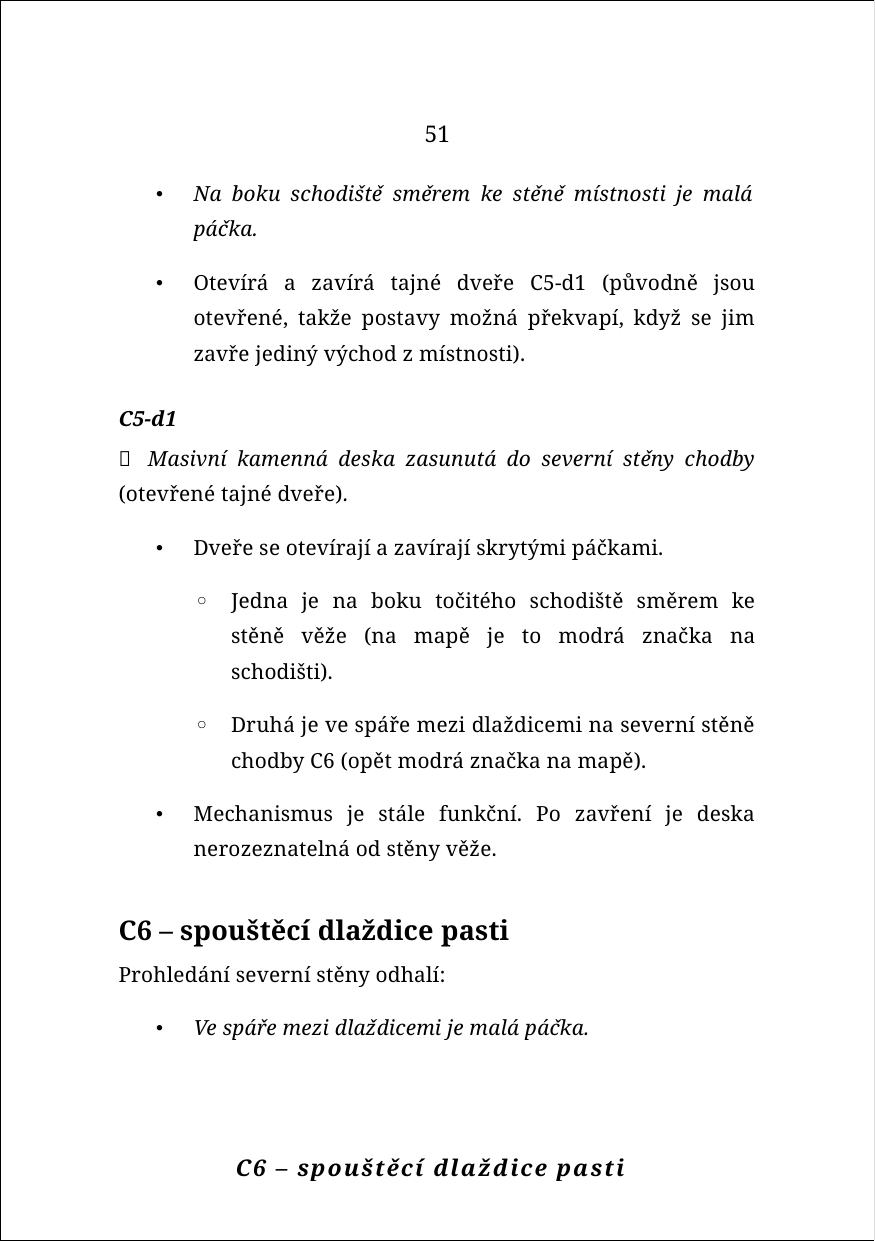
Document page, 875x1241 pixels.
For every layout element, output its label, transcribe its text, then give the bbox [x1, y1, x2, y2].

list Na boku schodiště směrem ke stěně místnosti je malá páčka. [156, 179, 756, 243]
list Jedna je na boku točitého schodiště směrem ke stěně věže (na mapě je to modrá značka na schodišti). [193, 586, 756, 685]
list Mechanismus je stále funkční. Po zavření je deska nerozeznatelná od stěny věže. [156, 799, 756, 863]
list Dveře se otevírají a zavírají skrytými páčkami. [156, 533, 756, 561]
text Prohledání severní stěny odhalí: [118, 960, 756, 988]
subtitle C5-d1 [118, 404, 756, 432]
subtitle C6 – spouštěcí dlaždice pasti [118, 911, 756, 948]
list Ve spáře mezi dlaždicemi je malá páčka. [156, 1013, 756, 1042]
text 🚪 Masivní kamenná deska zasunutá do severní stěny chodby (otevřené tajné dveře). [118, 444, 756, 508]
list Otevírá a zavírá tajné dveře C5-d1 (původně jsou otevřené, takže postavy možná překvapí, když se jim zavře jediný východ z místnosti). [156, 268, 756, 367]
list Druhá je ve spáře mezi dlaždicemi na severní stěně chodby C6 (opět modrá značka na mapě). [193, 710, 756, 774]
